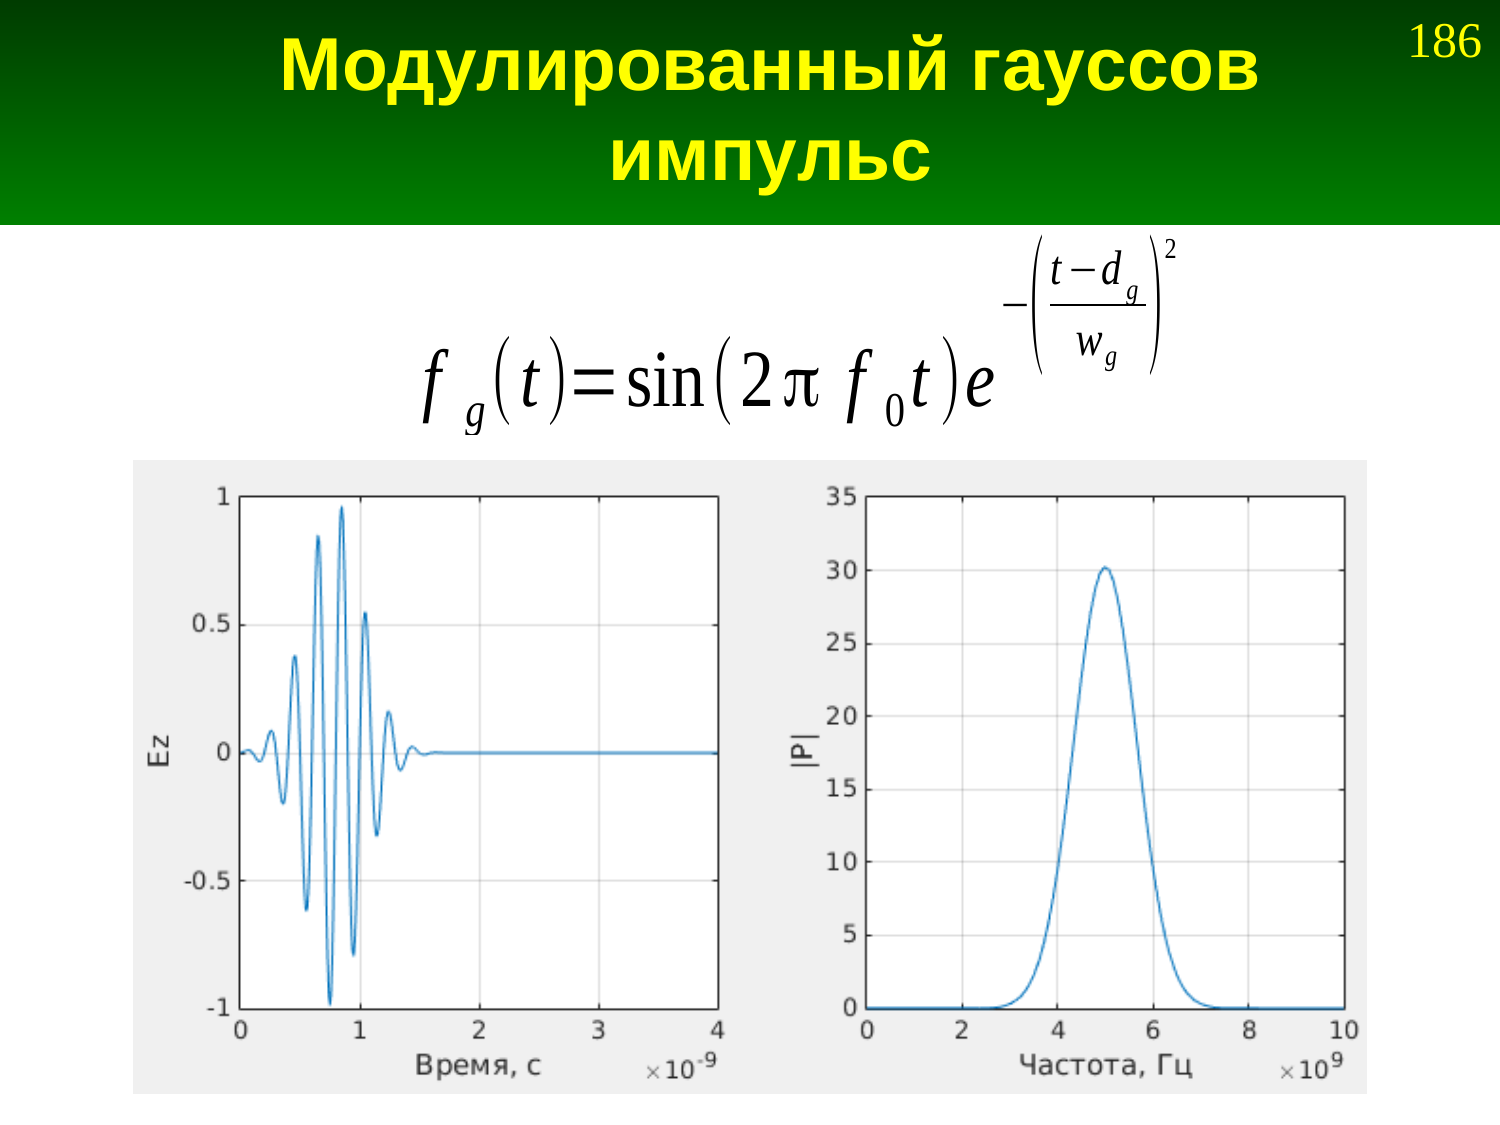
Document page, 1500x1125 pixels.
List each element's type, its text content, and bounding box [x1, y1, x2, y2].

chart [393, 233, 1193, 435]
title Модулированный гауссов импульс [100, 7, 1441, 204]
picture [133, 460, 1367, 1094]
